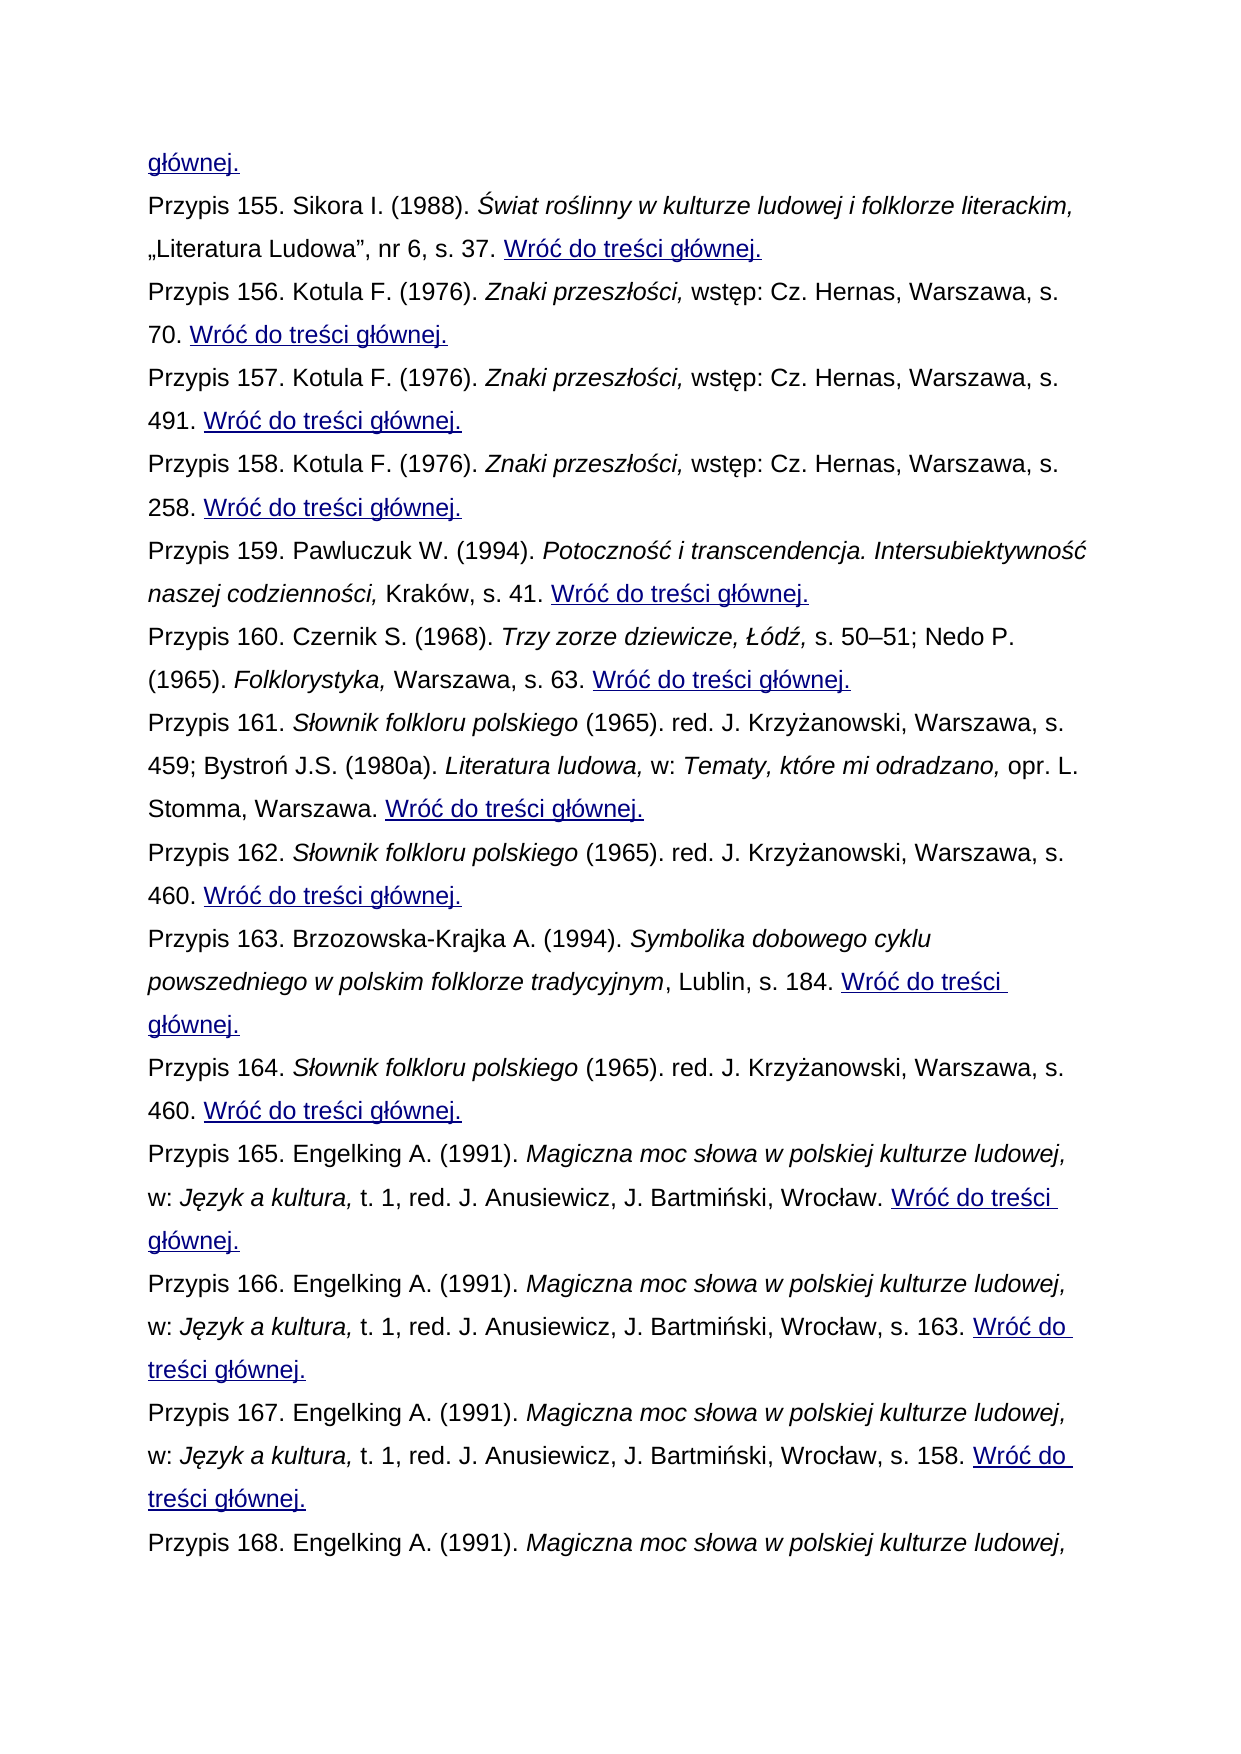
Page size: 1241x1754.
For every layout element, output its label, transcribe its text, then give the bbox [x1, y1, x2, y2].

text Przypis 159. Pawluczuk W. (1994). Potoczność i transcendencja. Intersubiektywność naszej codzienności, Kraków, s. 41. Wróć do treści głównej. [148, 536, 1093, 608]
text Przypis 168. Engelking A. (1991). Magiczna moc słowa w polskiej kulturze ludowej, [148, 1528, 1093, 1556]
text głównej. [148, 148, 1093, 176]
text Przypis 157. Kotula F. (1976). Znaki przeszłości, wstęp: Cz. Hernas, Warszawa, s. 491. Wróć do treści głównej. [148, 363, 1093, 435]
text Przypis 160. Czernik S. (1968). Trzy zorze dziewicze, Łódź, s. 50–51; Nedo P. (1965). Folklorystyka, Warszawa, s. 63. Wróć do treści głównej. [148, 622, 1093, 694]
text Przypis 165. Engelking A. (1991). Magiczna moc słowa w polskiej kulturze ludowej, w: Język a kultura, t. 1, red. J. Anusiewicz, J. Bartmiński, Wrocław. Wróć do treści głównej. [148, 1139, 1093, 1254]
text Przypis 164. Słownik folkloru polskiego (1965). red. J. Krzyżanowski, Warszawa, s. 460. Wróć do treści głównej. [148, 1053, 1093, 1125]
text Przypis 162. Słownik folkloru polskiego (1965). red. J. Krzyżanowski, Warszawa, s. 460. Wróć do treści głównej. [148, 838, 1093, 909]
text Przypis 156. Kotula F. (1976). Znaki przeszłości, wstęp: Cz. Hernas, Warszawa, s. 70. Wróć do treści głównej. [148, 277, 1093, 349]
text Przypis 161. Słownik folkloru polskiego (1965). red. J. Krzyżanowski, Warszawa, s. 459; Bystroń J.S. (1980a). Literatura ludowa, w: Tematy, które mi odradzano, opr. L. Stomma, Warszawa. Wróć do treści głównej. [148, 708, 1093, 823]
text Przypis 155. Sikora I. (1988). Świat roślinny w kulturze ludowej i folklorze literackim, „Literatura Ludowa”, nr 6, s. 37. Wróć do treści głównej. [148, 191, 1093, 263]
text Przypis 158. Kotula F. (1976). Znaki przeszłości, wstęp: Cz. Hernas, Warszawa, s. 258. Wróć do treści głównej. [148, 449, 1093, 521]
text Przypis 166. Engelking A. (1991). Magiczna moc słowa w polskiej kulturze ludowej, w: Język a kultura, t. 1, red. J. Anusiewicz, J. Bartmiński, Wrocław, s. 163. Wróć do treści głównej. [148, 1269, 1093, 1384]
text Przypis 167. Engelking A. (1991). Magiczna moc słowa w polskiej kulturze ludowej, w: Język a kultura, t. 1, red. J. Anusiewicz, J. Bartmiński, Wrocław, s. 158. Wróć do treści głównej. [148, 1398, 1093, 1513]
text Przypis 163. Brzozowska-Krajka A. (1994). Symbolika dobowego cyklu powszedniego w polskim folklorze tradycyjnym, Lublin, s. 184. Wróć do treści głównej. [148, 924, 1093, 1039]
